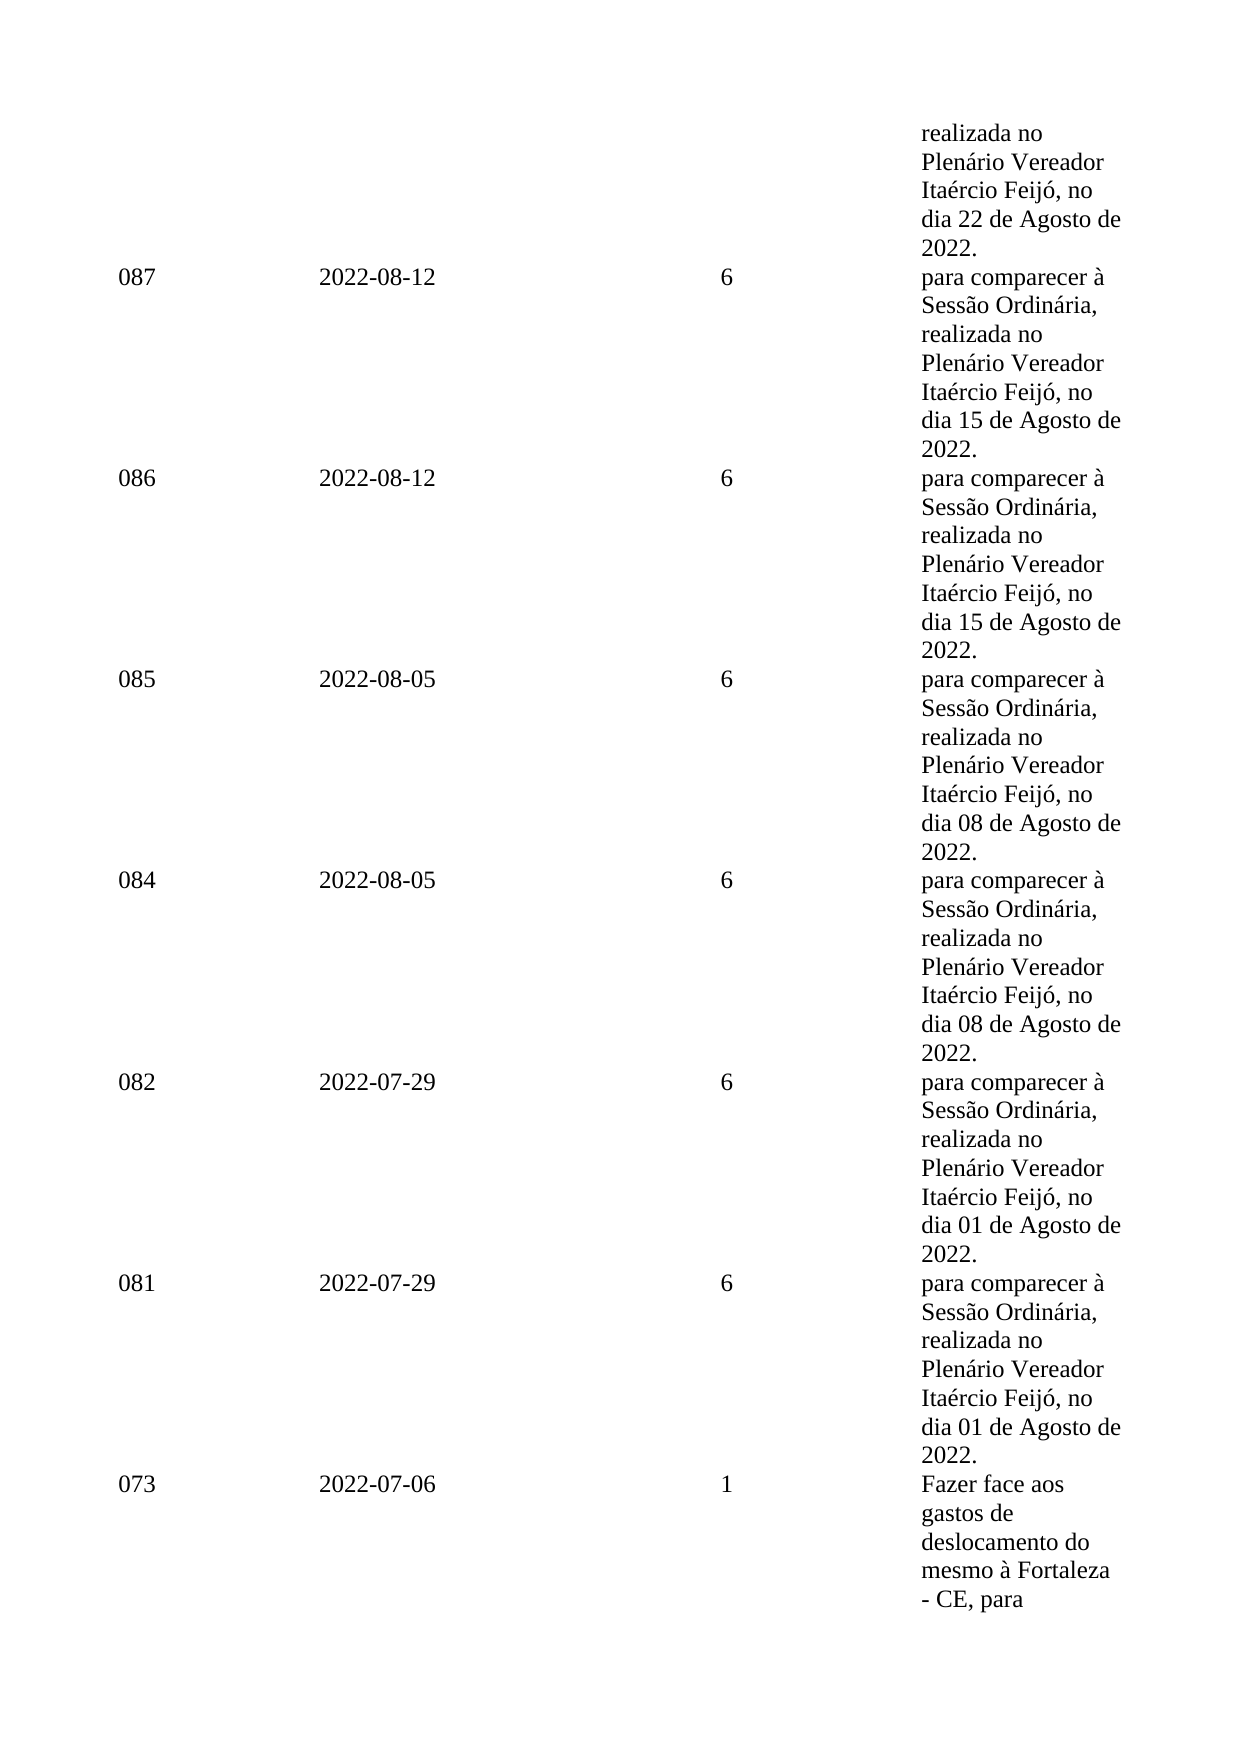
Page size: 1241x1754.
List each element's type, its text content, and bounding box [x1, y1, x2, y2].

table_cell 2022-08-12 [319, 463, 519, 664]
table_cell para comparecer à Sessão Ordinária, realizada no Plenário Vereador Itaércio Feijó, no dia 15 de Agosto de 2022. [921, 463, 1122, 664]
table_cell 087 [118, 262, 319, 463]
table_cell 6 [720, 866, 921, 1067]
table_cell para comparecer à Sessão Ordinária, realizada no Plenário Vereador Itaércio Feijó, no dia 01 de Agosto de 2022. [921, 1067, 1122, 1268]
table_cell para comparecer à Sessão Ordinária, realizada no Plenário Vereador Itaércio Feijó, no dia 08 de Agosto de 2022. [921, 866, 1122, 1067]
table_cell [520, 118, 720, 262]
table_cell 084 [118, 866, 319, 1067]
table_cell 6 [720, 1067, 921, 1268]
table_cell para comparecer à Sessão Ordinária, realizada no Plenário Vereador Itaércio Feijó, no dia 08 de Agosto de 2022. [921, 664, 1122, 866]
table_cell 081 [118, 1268, 319, 1469]
table_cell [520, 866, 720, 1067]
table_cell [520, 262, 720, 463]
table_cell [118, 118, 319, 262]
table_cell 6 [720, 463, 921, 664]
table_cell 086 [118, 463, 319, 664]
table_cell 6 [720, 1268, 921, 1469]
table_cell 6 [720, 262, 921, 463]
table_cell para comparecer à Sessão Ordinária, realizada no Plenário Vereador Itaércio Feijó, no dia 01 de Agosto de 2022. [921, 1268, 1122, 1469]
table_cell 2022-08-12 [319, 262, 519, 463]
table_cell 082 [118, 1067, 319, 1268]
table_cell [319, 118, 519, 262]
table_cell 6 [720, 664, 921, 866]
table_cell 2022-07-29 [319, 1067, 519, 1268]
table_cell 2022-07-29 [319, 1268, 519, 1469]
table_cell [520, 1067, 720, 1268]
table_cell 2022-08-05 [319, 866, 519, 1067]
table_cell [520, 1469, 720, 1613]
table_cell Fazer face aos gastos de deslocamento do mesmo à Fortaleza - CE, para [921, 1469, 1122, 1613]
table_cell 1 [720, 1469, 921, 1613]
table_cell 073 [118, 1469, 319, 1613]
table_cell 2022-07-06 [319, 1469, 519, 1613]
table_cell para comparecer à Sessão Ordinária, realizada no Plenário Vereador Itaércio Feijó, no dia 15 de Agosto de 2022. [921, 262, 1122, 463]
table_cell [520, 1268, 720, 1469]
table_cell realizada no Plenário Vereador Itaércio Feijó, no dia 22 de Agosto de 2022. [921, 118, 1122, 262]
table_cell 2022-08-05 [319, 664, 519, 866]
table_cell [520, 463, 720, 664]
table_cell [520, 664, 720, 866]
table_cell [720, 118, 921, 262]
table_cell 085 [118, 664, 319, 866]
